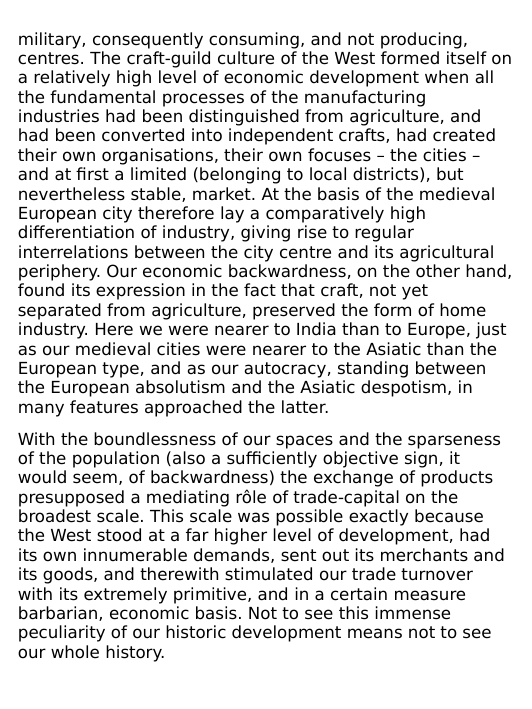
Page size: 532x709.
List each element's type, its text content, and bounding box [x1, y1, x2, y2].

text With the boundlessness of our spaces and the sparseness of the population (also a sufficiently objective sign, it would seem, of backwardness) the exchange of products presupposed a mediating rôle of trade-capital on the broadest scale. This scale was possible exactly because the West stood at a far higher level of development, had its own innumerable demands, sent out its merchants and its goods, and therewith stimulated our trade turnover with its extremely primitive, and in a certain measure barbarian, economic basis. Not to see this immense peculiarity of our historic development means not to see our whole history. [18, 429, 514, 662]
text military, consequently consuming, and not producing, centres. The craft-guild culture of the West formed itself on a relatively high level of economic development when all the fundamental processes of the manufacturing industries had been distinguished from agriculture, and had been converted into independent crafts, had created their own organisations, their own focuses – the cities – and at first a limited (belonging to local districts), but nevertheless stable, market. At the basis of the medieval European city therefore lay a comparatively high differentiation of industry, giving rise to regular interrelations between the city centre and its agricultural periphery. Our economic backwardness, on the other hand, found its expression in the fact that craft, not yet separated from agriculture, preserved the form of home industry. Here we were nearer to India than to Europe, just as our medieval cities were nearer to the Asiatic than the European type, and as our autocracy, standing between the European absolutism and the Asiatic despotism, in many features approached the latter. [18, 29, 514, 417]
